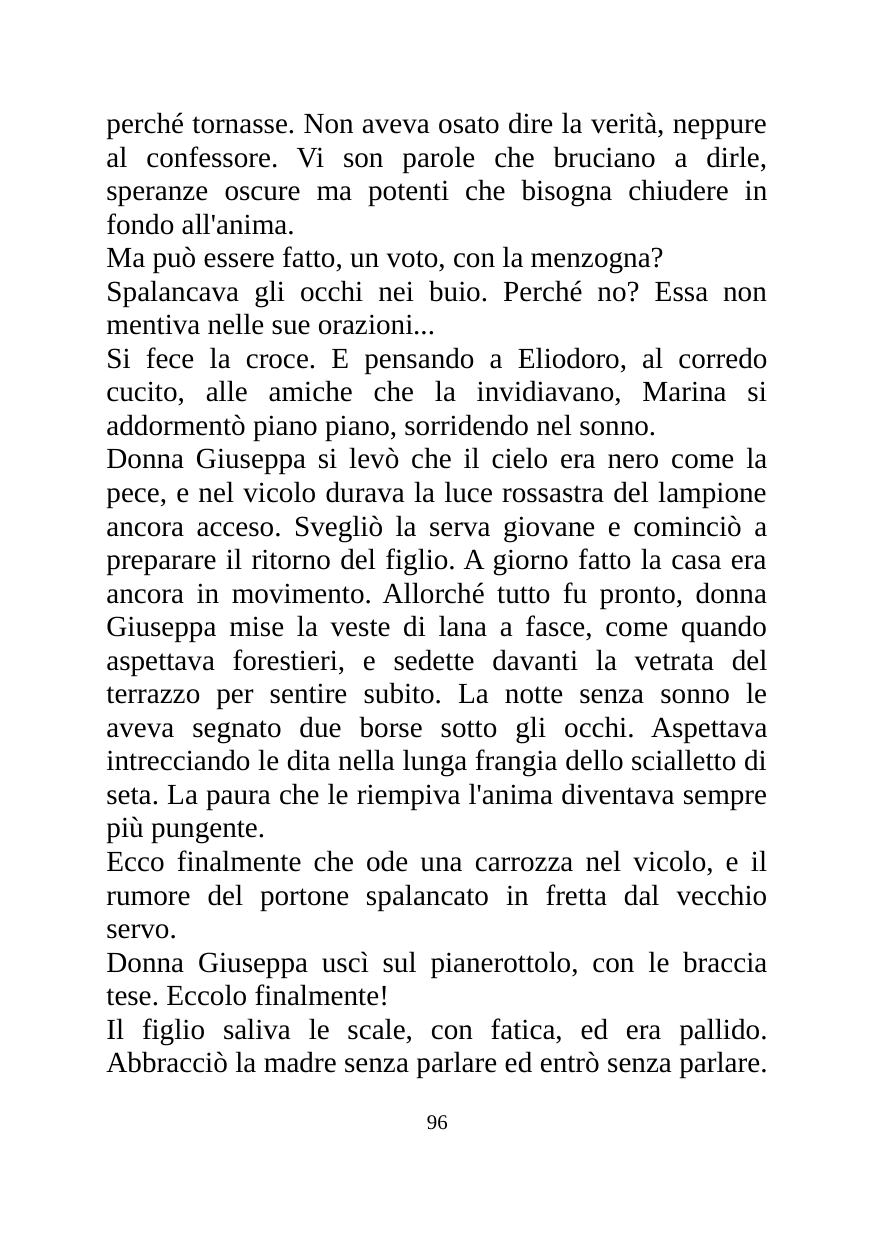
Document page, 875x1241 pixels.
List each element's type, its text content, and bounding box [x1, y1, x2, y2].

text Ecco finalmente che ode una carrozza nel vicolo, e il rumore del portone spalancato in fretta dal vecchio servo. [106, 844, 768, 945]
text Spalancava gli occhi nei buio. Perché no? Essa non mentiva nelle sue orazioni... [106, 274, 768, 341]
text Donna Giuseppa uscì sul pianerottolo, con le braccia tese. Eccolo finalmente! [106, 945, 768, 1012]
text Donna Giuseppa si levò che il cielo era nero come la pece, e nel vicolo durava la luce rossastra del lampione ancora acceso. Svegliò la serva giovane e cominciò a preparare il ritorno del figlio. A giorno fatto la casa era ancora in movimento. Allorché tutto fu pronto, donna Giuseppa mise la veste di lana a fasce, come quando aspettava forestieri, e sedette davanti la vetrata del terrazzo per sentire subito. La notte senza sonno le aveva segnato due borse sotto gli occhi. Aspettava intrecciando le dita nella lunga frangia dello scialletto di seta. La paura che le riempiva l'anima diventava sempre più pungente. [106, 442, 768, 844]
text Il figlio saliva le scale, con fatica, ed era pallido. Abbracciò la madre senza parlare ed entrò senza parlare. [106, 1012, 768, 1079]
text Ma può essere fatto, un voto, con la menzogna? [106, 240, 768, 274]
text Si fece la croce. E pensando a Eliodoro, al corredo cucito, alle amiche che la invidiavano, Marina si addormentò piano piano, sorridendo nel sonno. [106, 341, 768, 442]
text perché tornasse. Non aveva osato dire la verità, neppure al confessore. Vi son parole che bruciano a dirle, speranze oscure ma potenti che bisogna chiudere in fondo all'anima. [106, 106, 768, 240]
